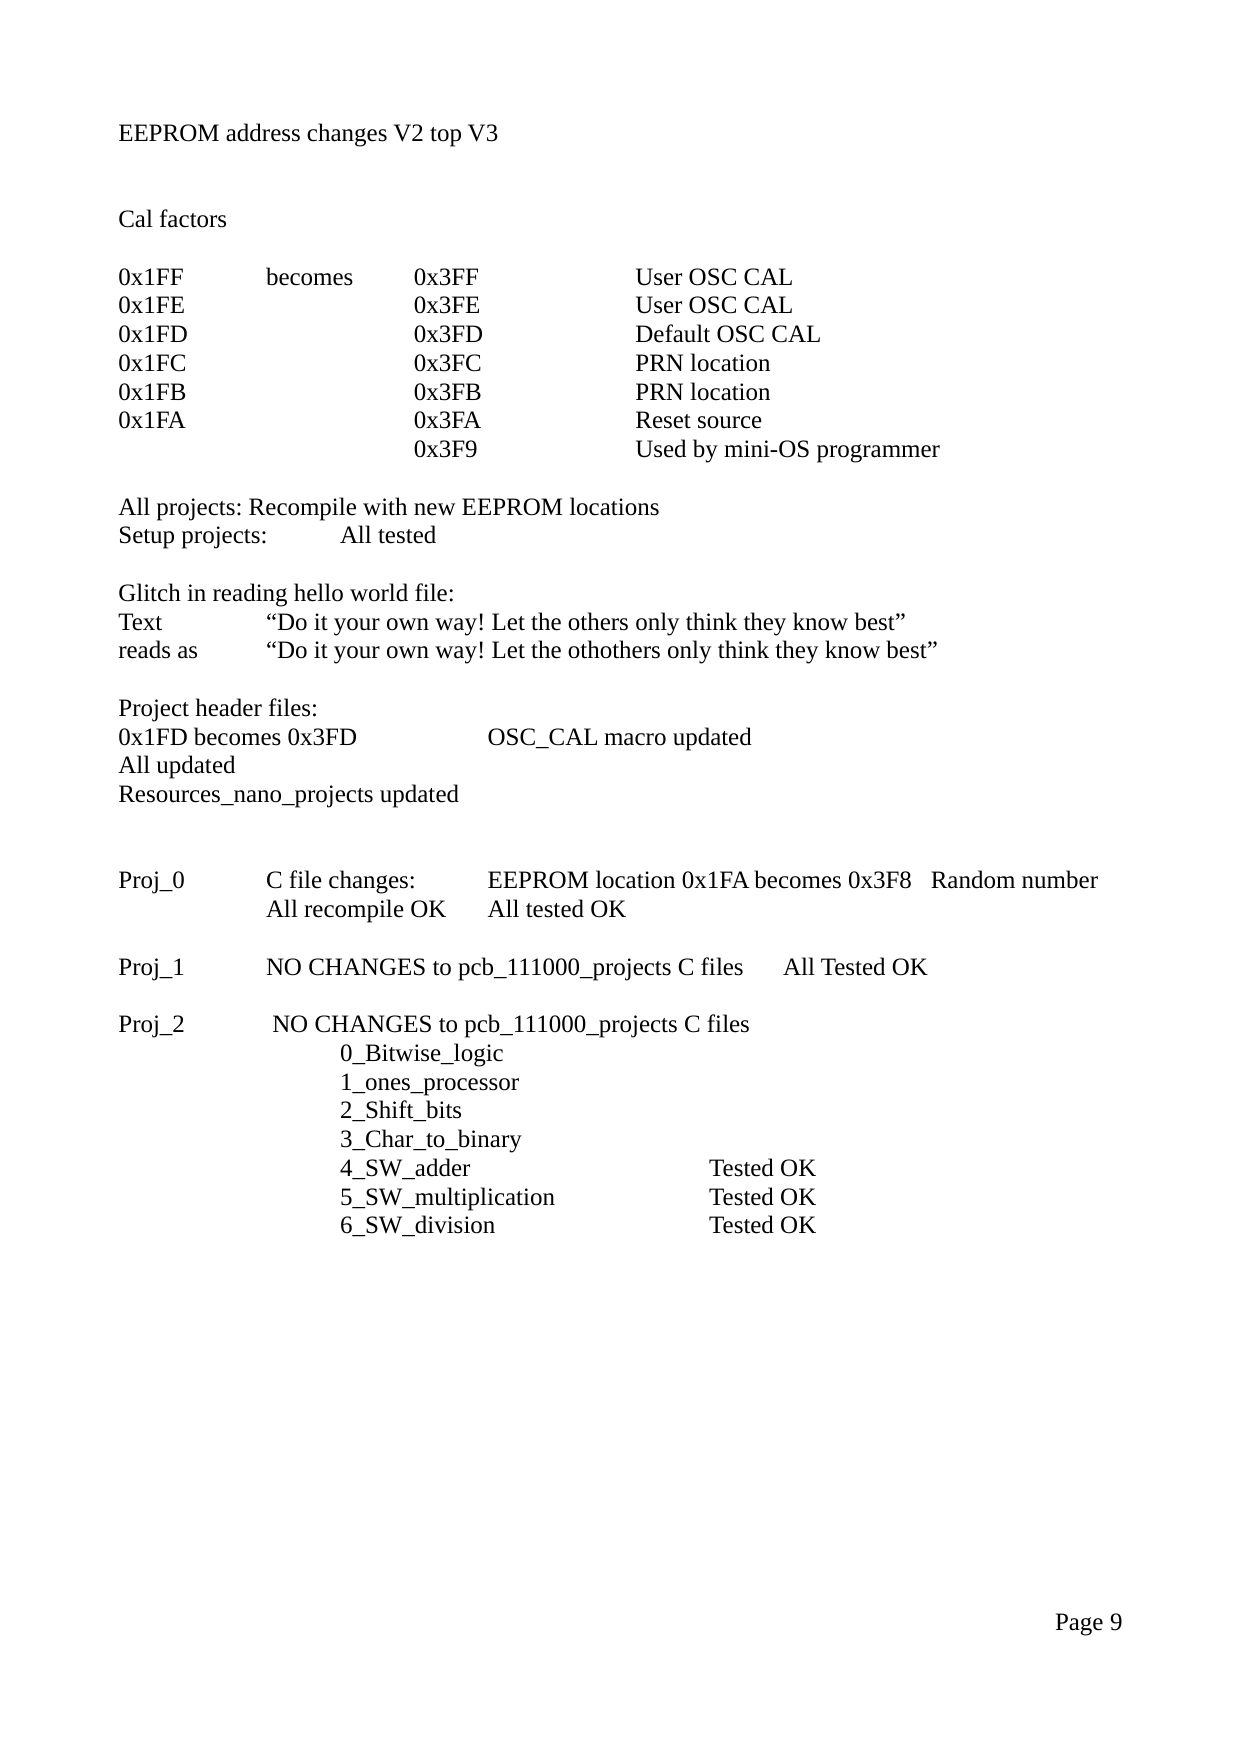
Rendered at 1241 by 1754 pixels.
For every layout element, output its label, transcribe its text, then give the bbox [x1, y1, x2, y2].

text Resources_nano_projects updated [118, 779, 1122, 808]
text Glitch in reading hello world file: [118, 578, 1122, 607]
text Proj_2 NO CHANGES to pcb_111000_projects C files [118, 1009, 1122, 1038]
text reads as “Do it your own way! Let the othothers only think they know best” [118, 636, 1122, 664]
text 5_SW_multiplication Tested OK [118, 1182, 1122, 1211]
text 0x1FC 0x3FC PRN location [118, 348, 1122, 377]
text 4_SW_adder Tested OK [118, 1153, 1122, 1182]
text 6_SW_division Tested OK [118, 1211, 1122, 1239]
text 1_ones_processor [118, 1067, 1122, 1096]
text All recompile OK All tested OK [118, 894, 1122, 923]
text 0x3F9 Used by mini-OS programmer [118, 434, 1122, 463]
text 0x1FE 0x3FE User OSC CAL [118, 291, 1122, 319]
text EEPROM address changes V2 top V3 [118, 118, 1122, 147]
text Text “Do it your own way! Let the others only think they know best” [118, 607, 1122, 636]
text Proj_1 NO CHANGES to pcb_111000_projects C files All Tested OK [118, 952, 1122, 981]
text 0x1FD becomes 0x3FD OSC_CAL macro updated [118, 722, 1122, 751]
text 0x1FA 0x3FA Reset source [118, 406, 1122, 434]
text Setup projects: All tested [118, 521, 1122, 549]
text Proj_0 C file changes: EEPROM location 0x1FA becomes 0x3F8 Random number [118, 866, 1122, 894]
text 0_Bitwise_logic [118, 1038, 1122, 1067]
text All projects: Recompile with new EEPROM locations [118, 492, 1122, 521]
text 0x1FD 0x3FD Default OSC CAL [118, 319, 1122, 348]
text Project header files: [118, 693, 1122, 722]
text Cal factors [118, 204, 1122, 233]
text 2_Shift_bits [118, 1096, 1122, 1124]
text 3_Char_to_binary [118, 1124, 1122, 1153]
text 0x1FF becomes 0x3FF User OSC CAL [118, 262, 1122, 291]
text All updated [118, 751, 1122, 779]
text 0x1FB 0x3FB PRN location [118, 377, 1122, 406]
